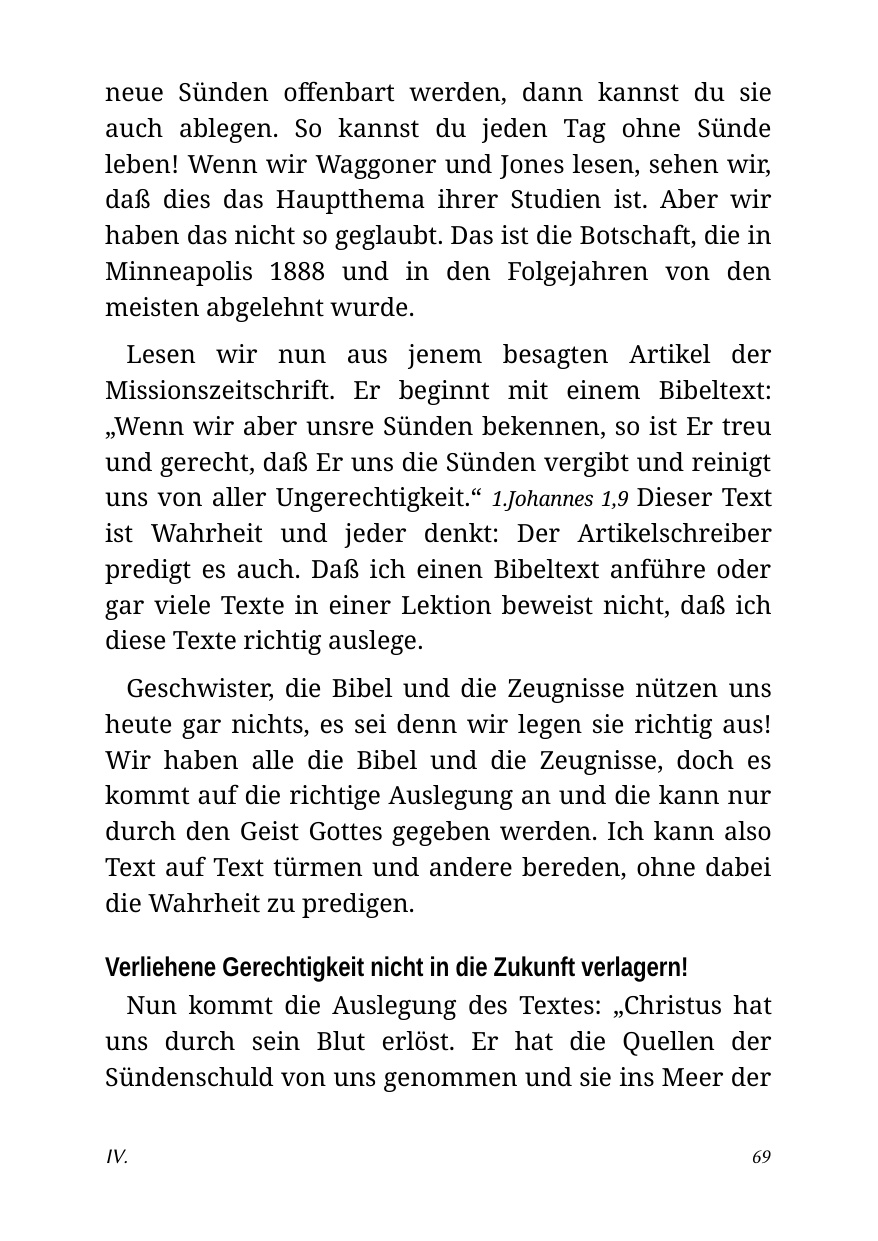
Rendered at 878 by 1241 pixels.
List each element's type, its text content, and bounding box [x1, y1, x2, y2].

text neue Sünden offenbart werden, dann kannst du sie auch ablegen. So kannst du jeden Tag ohne Sünde leben! Wenn wir Waggoner und Jones lesen, sehen wir, daß dies das Hauptthema ihrer Studien ist. Aber wir haben das nicht so geglaubt. Das ist die Botschaft, die in Minneapolis 1888 und in den Folgejahren von den meisten abgelehnt wurde. [105, 75, 772, 323]
text Geschwister, die Bibel und die Zeugnisse nützen uns heute gar nichts, es sei denn wir legen sie richtig aus! Wir haben alle die Bibel und die Zeugnisse, doch es kommt auf die richtige Auslegung an und die kann nur durch den Geist Gottes gegeben werden. Ich kann also Text auf Text türmen und andere bereden, ohne dabei die Wahrheit zu predigen. [105, 671, 772, 919]
text Lesen wir nun aus jenem besagten Artikel der Missionszeitschrift. Er beginnt mit einem Bibeltext: „Wenn wir aber unsre Sünden bekennen, so ist Er treu und gerecht, daß Er uns die Sünden vergibt und reinigt uns von aller Ungerechtigkeit.“ 1.Johannes 1,9 Dieser Text ist Wahrheit und jeder denkt: Der Artikelschreiber predigt es auch. Daß ich einen Bibeltext anführe oder gar viele Texte in einer Lektion beweist nicht, daß ich diese Texte richtig auslege. [105, 337, 772, 657]
text Nun kommt die Auslegung des Textes: „Christus hat uns durch sein Blut erlöst. Er hat die Quellen der Sündenschuld von uns genommen und sie ins Meer der [105, 988, 772, 1093]
subtitle Verliehene Gerechtigkeit nicht in die Zukunft verlagern! [105, 951, 772, 982]
